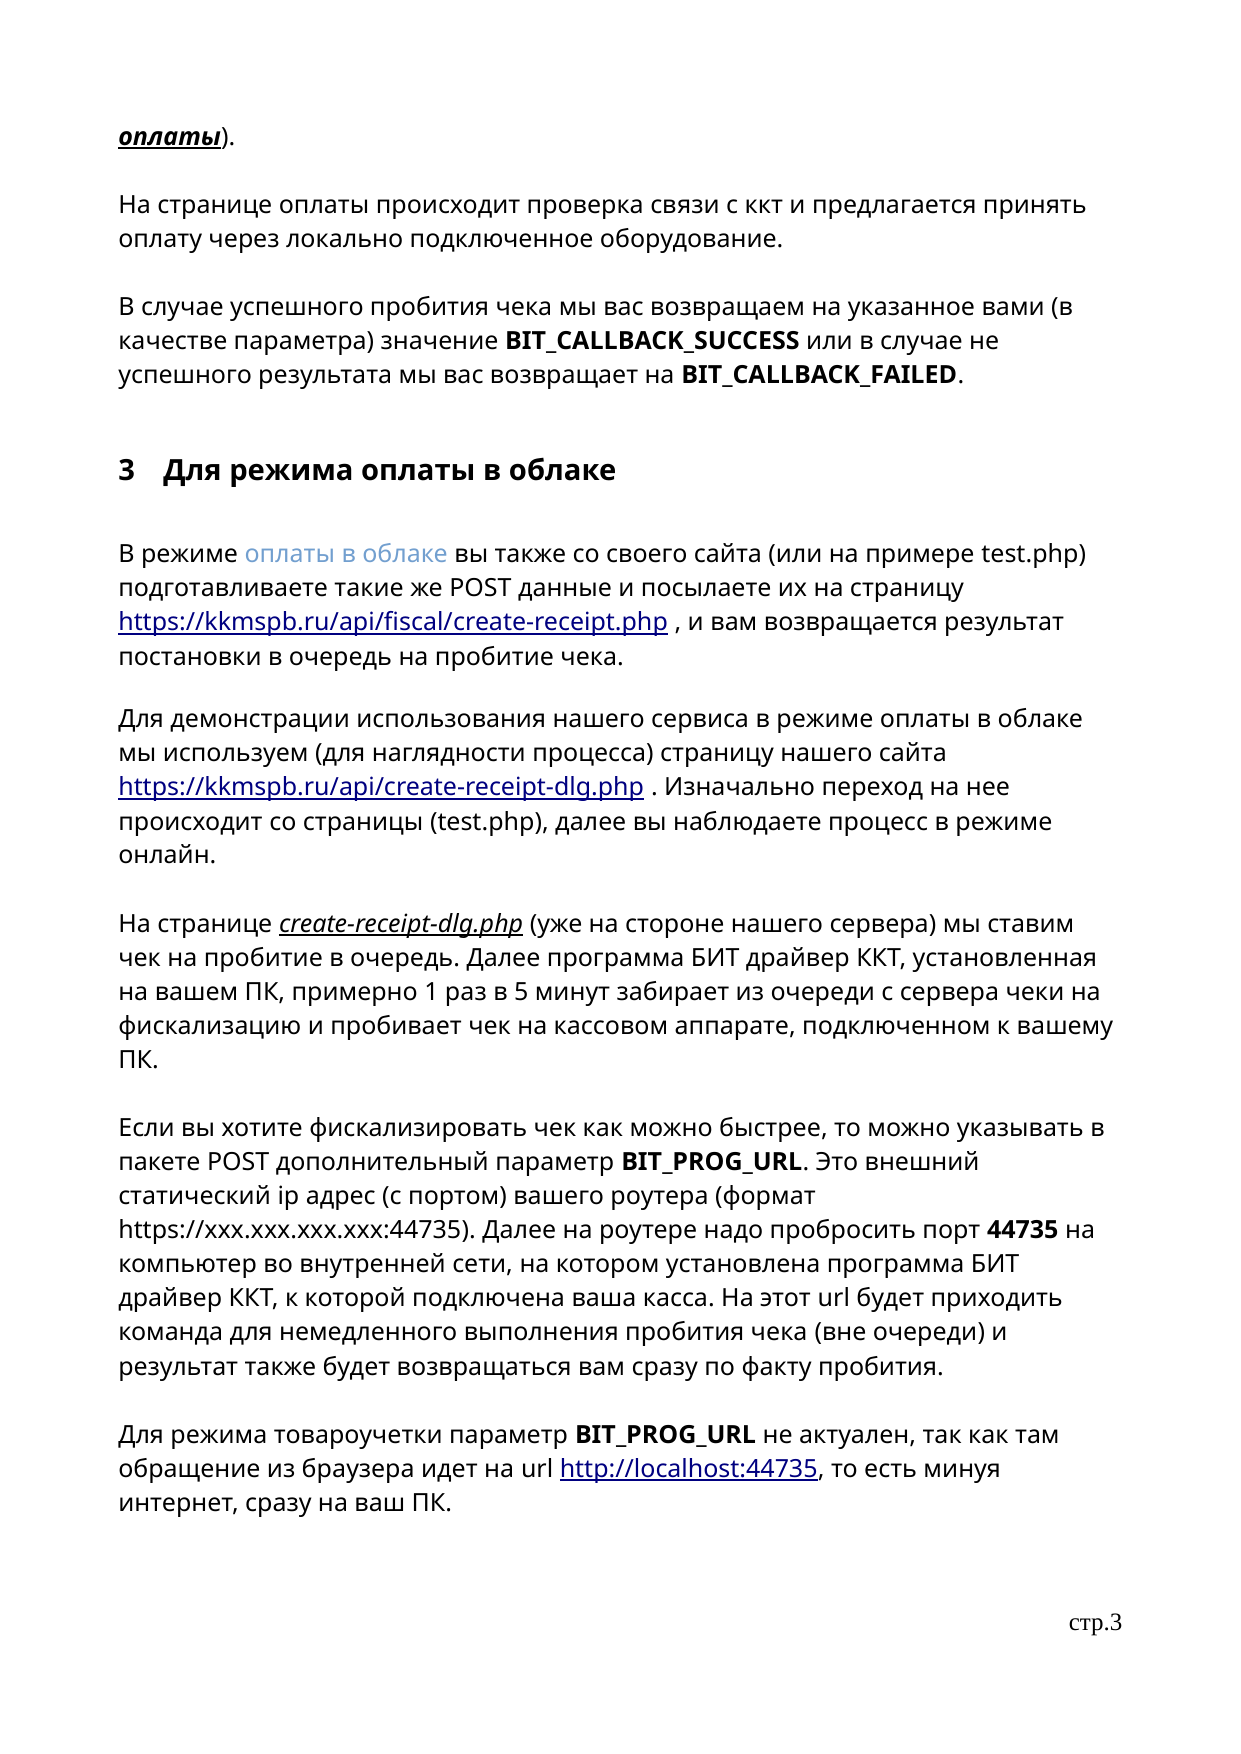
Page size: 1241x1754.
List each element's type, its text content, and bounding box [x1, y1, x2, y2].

text В случае успешного пробития чека мы вас возвращаем на указанное вами (в качестве параметра) значение BIT_CALLBACK_SUCCESS или в случае не успешного результата мы вас возвращает на BIT_CALLBACK_FAILED. [118, 288, 1122, 391]
text В режиме оплаты в облаке вы также со своего сайта (или на примере test.php) подготавливаете такие же POST данные и посылаете их на страницу https://kkmspb.ru/api/fiscal/create-receipt.php , и вам возвращается результат постановки в очередь на пробитие чека. [118, 536, 1122, 672]
text Для демонстрации использования нашего сервиса в режиме оплаты в облаке мы используем (для наглядности процесса) страницу нашего сайта [118, 701, 1122, 769]
text На странице create-receipt-dlg.php (уже на стороне нашего сервера) мы ставим чек на пробитие в очередь. Далее программа БИТ драйвер ККТ, установленная на вашем ПК, примерно 1 раз в 5 минут забирает из очереди с сервера чеки на фискализацию и пробивает чек на кассовом аппарате, подключенном к вашему ПК. [118, 905, 1122, 1076]
text Если вы хотите фискализировать чек как можно быстрее, то можно указывать в пакете POST дополнительный параметр BIT_PROG_URL. Это внешний статический ip адрес (с портом) вашего роутера (формат https://xxx.xxx.xxx.xxx:44735). Далее на роутере надо пробросить порт 44735 на компьютер во внутренней сети, на котором установлена программа БИТ драйвер ККТ, к которой подключена ваша касса. На этот url будет приходить команда для немедленного выполнения пробития чека (вне очереди) и результат также будет возвращаться вам сразу по факту пробития. [118, 1110, 1122, 1382]
text На странице оплаты происходит проверка связи с ккт и предлагается принять оплату через локально подключенное оборудование. [118, 186, 1122, 254]
text https://kkmspb.ru/api/create-receipt-dlg.php . Изначально переход на нее происходит со страницы (test.php), далее вы наблюдаете процесс в режиме онлайн. [118, 769, 1122, 871]
subtitle Для режима оплаты в облаке [118, 450, 1122, 489]
text Для режима товароучетки параметр BIT_PROG_URL не актуален, так как там обращение из браузера идет на url http://localhost:44735, то есть минуя интернет, сразу на ваш ПК. [118, 1416, 1122, 1518]
text оплаты). [118, 118, 1122, 152]
